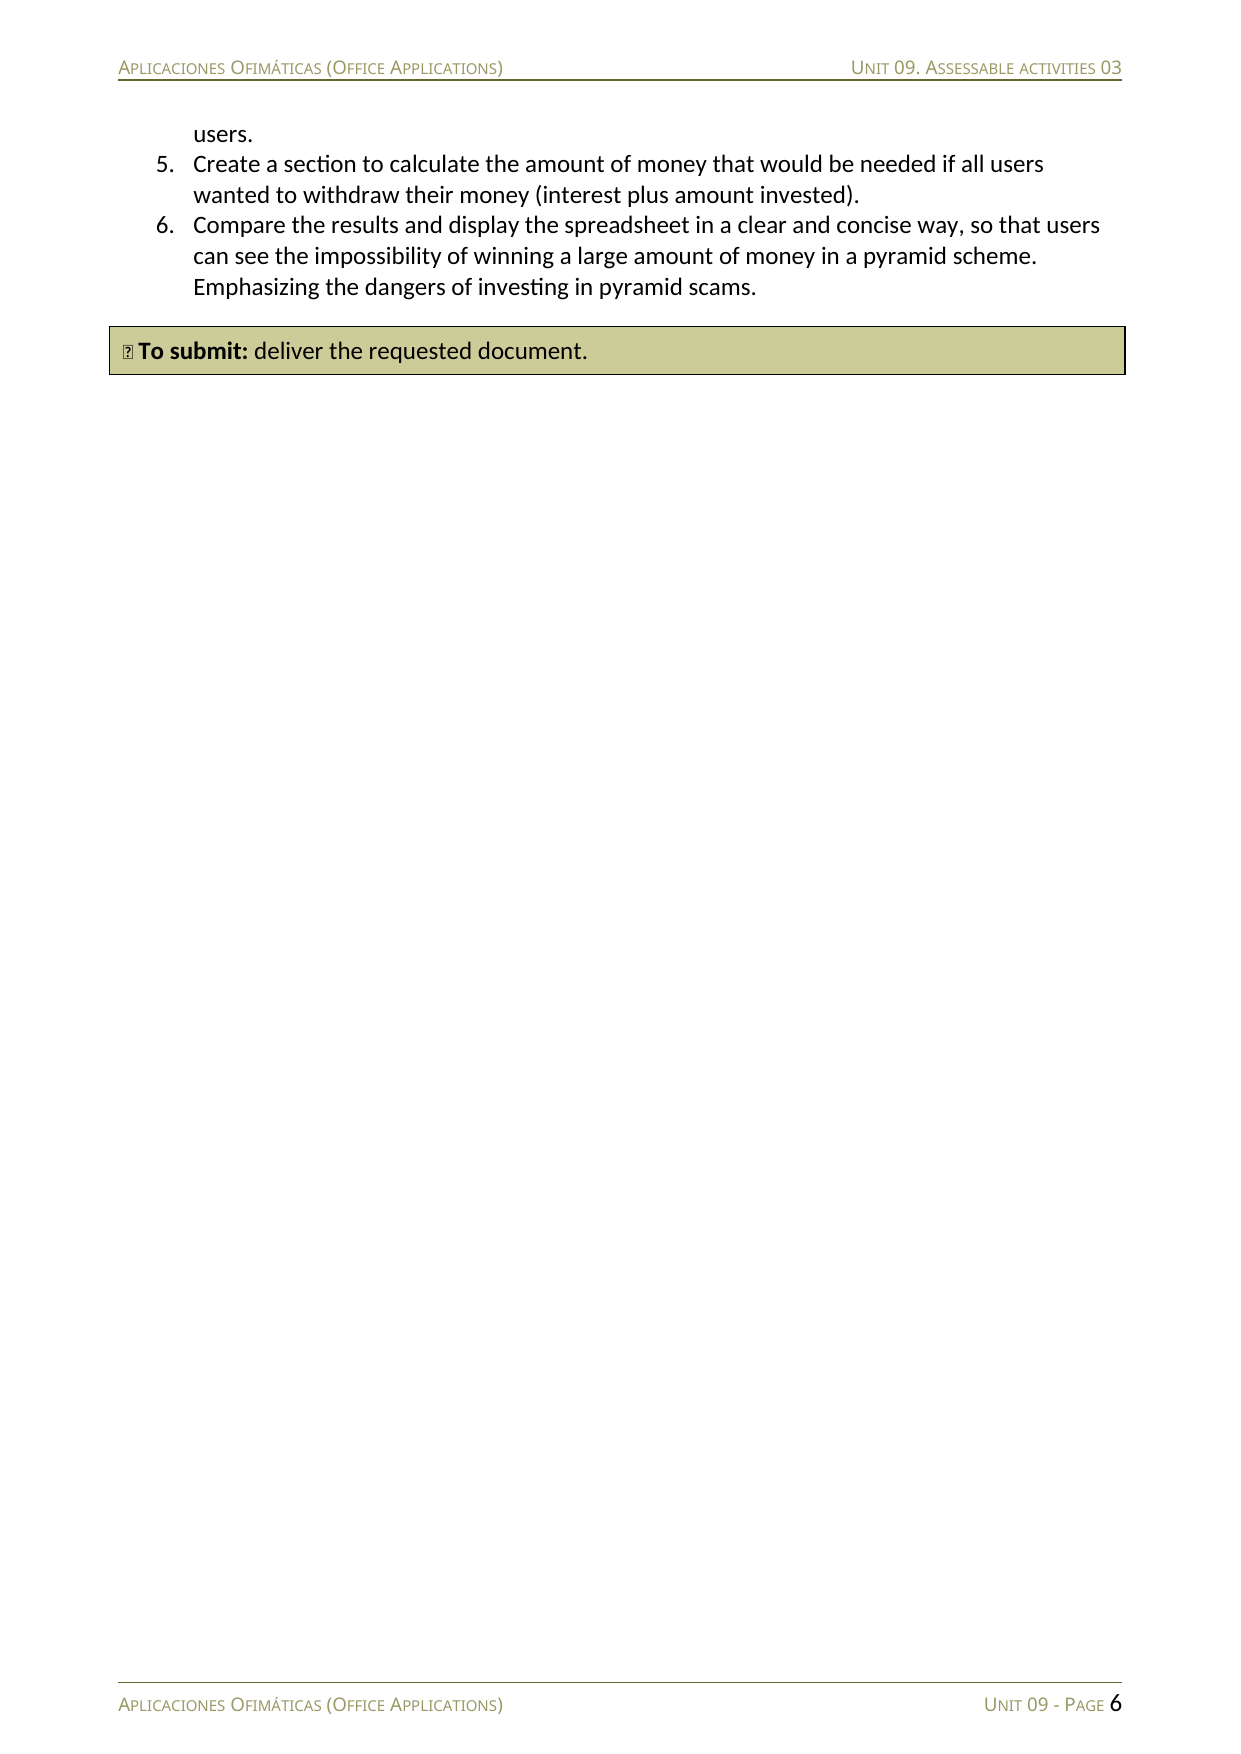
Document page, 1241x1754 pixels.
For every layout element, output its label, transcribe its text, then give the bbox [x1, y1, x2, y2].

list Compare the results and display the spreadsheet in a clear and concise way, so that users can see the impossibility of winning a large amount of money in a pyramid scheme. Emphasizing the dangers of investing in pyramid scams. [156, 209, 1122, 301]
text 📕 To submit: deliver the requested document. [110, 327, 1124, 374]
list Create a section to calculate the amount of money that would be needed if all users wanted to withdraw their money (interest plus amount invested). [156, 148, 1122, 209]
list users. [156, 118, 1122, 148]
